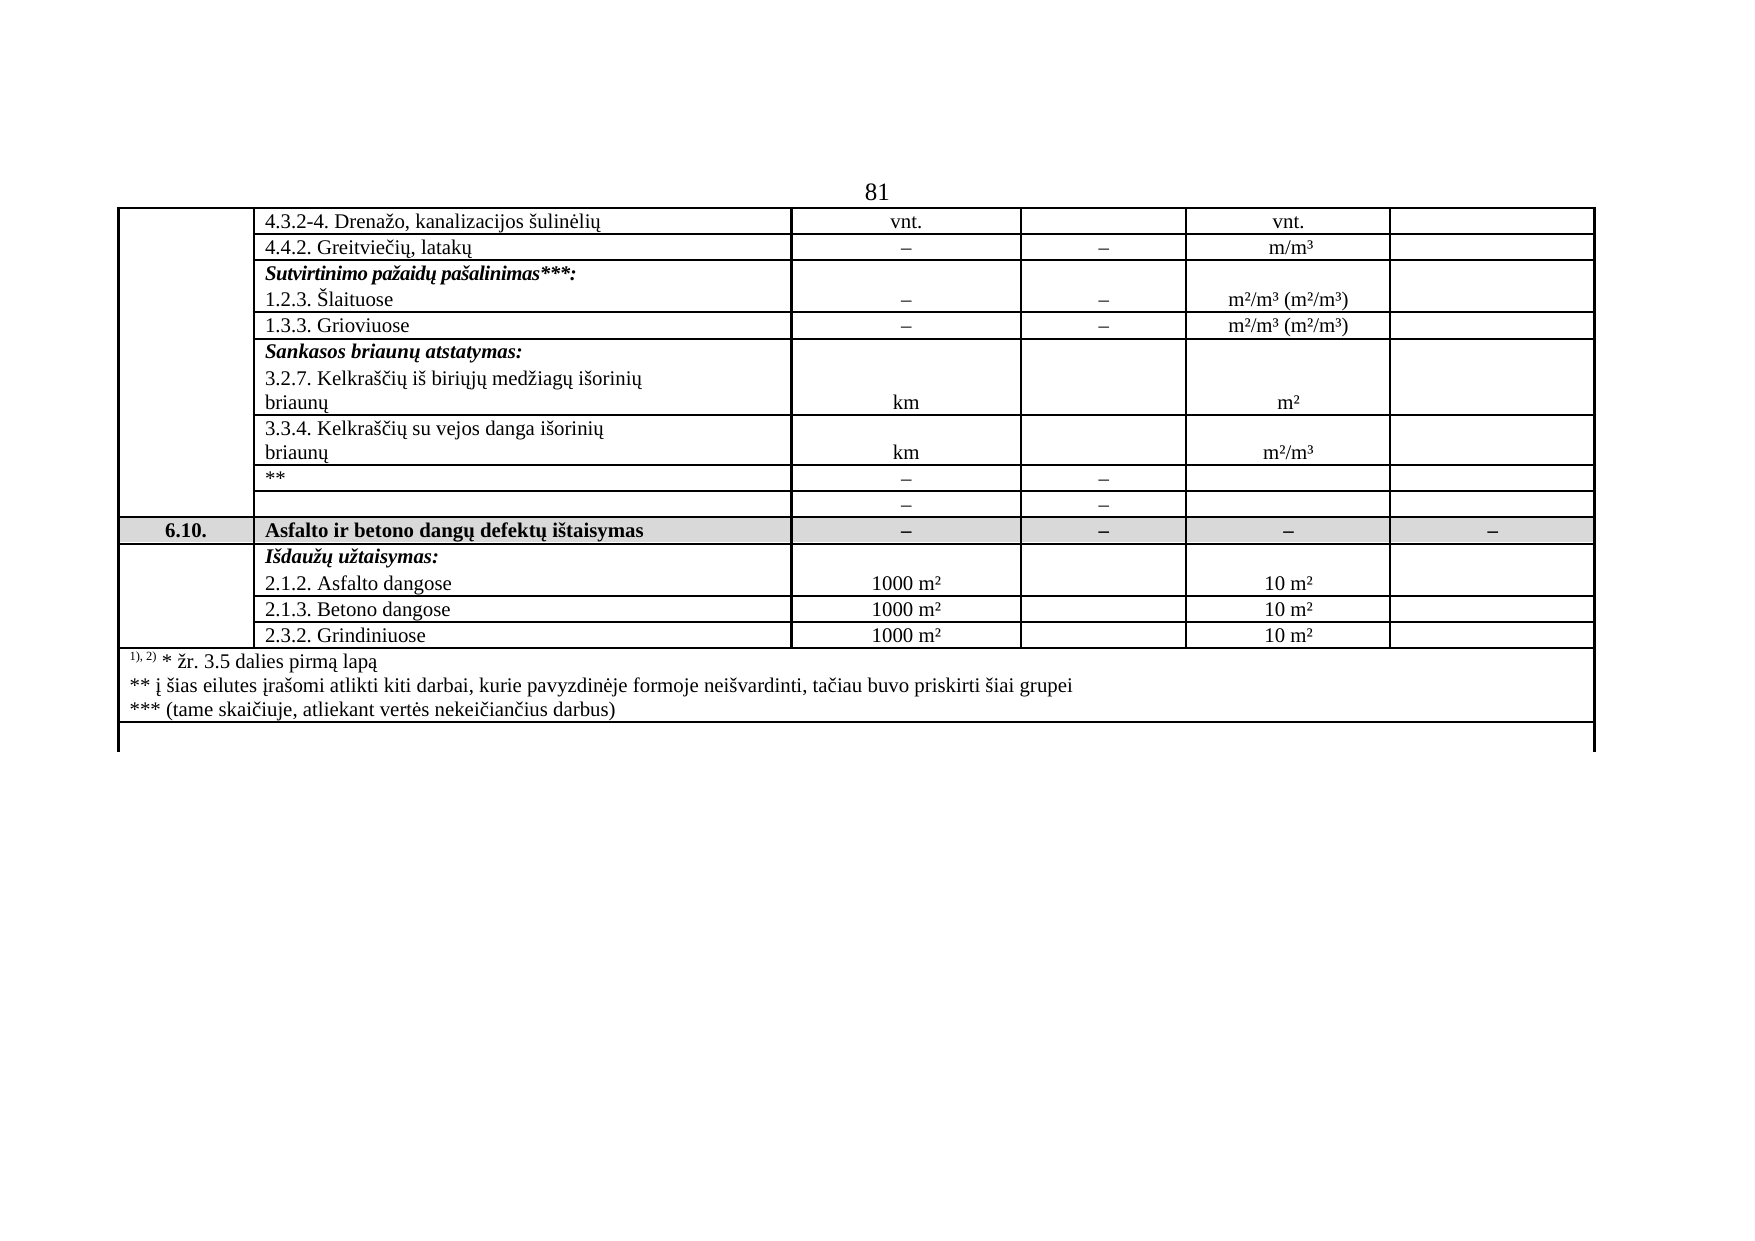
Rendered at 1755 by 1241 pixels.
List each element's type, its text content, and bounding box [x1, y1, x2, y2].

table_cell 2.1.2. Asfalto dangose [255, 569, 790, 595]
table_cell 1), 2) * žr. 3.5 dalies pirmą lapą ** į šias eilutes įrašomi atlikti kiti darbai, kurie pavyzdinėje formoje neišvardinti, tačiau buvo priskirti šiai grupei *** (tame skaičiuje, atliekant vertės nekeičiančius darbus) [120, 649, 1593, 721]
table_cell [1391, 492, 1593, 516]
table_cell – [793, 285, 1020, 311]
table_cell [793, 261, 1020, 285]
table_cell [1391, 545, 1593, 568]
table_cell – [1022, 313, 1185, 337]
table_cell 10 m² [1187, 623, 1389, 647]
table_cell [1022, 545, 1185, 568]
table_cell – [1022, 518, 1185, 542]
table_cell – [793, 518, 1020, 542]
table_cell [1391, 623, 1593, 647]
table_cell 2.1.3. Betono dangose [255, 597, 790, 621]
table_cell km [793, 416, 1020, 464]
table_cell 1.3.3. Grioviuose [255, 313, 790, 337]
table_cell [1022, 597, 1185, 621]
table_cell – [793, 313, 1020, 337]
table_cell – [1391, 518, 1593, 542]
table_cell [1022, 364, 1185, 414]
table_cell [1187, 492, 1389, 516]
table_cell Sutvirtinimo pažaidų pašalinimas***: [255, 261, 790, 285]
table_cell Sankasos briaunų atstatymas: [255, 340, 790, 363]
table_cell 1000 m² [793, 597, 1020, 621]
table_cell [1187, 466, 1389, 490]
table_cell [1022, 416, 1185, 464]
table_cell m²/m³ (m²/m³) [1187, 313, 1389, 337]
table_cell m²/m³ (m²/m³) [1187, 285, 1389, 311]
table_cell [1022, 209, 1185, 233]
table_cell ** [255, 466, 790, 490]
table_cell [1391, 313, 1593, 337]
table_cell [1391, 285, 1593, 311]
table_cell – [1022, 466, 1185, 490]
table_cell 6.10. [120, 518, 253, 542]
table_cell [1391, 569, 1593, 595]
table_cell [255, 492, 790, 516]
table_cell – [1022, 492, 1185, 516]
table_cell 4.4.2. Greitviečių, latakų [255, 235, 790, 259]
table_cell 10 m² [1187, 597, 1389, 621]
table_cell [120, 545, 253, 647]
table_cell [120, 723, 1593, 752]
table_cell 10 m² [1187, 569, 1389, 595]
table_cell [1187, 545, 1389, 568]
table_cell [1022, 340, 1185, 363]
table_cell km [793, 364, 1020, 414]
table_cell 1000 m² [793, 569, 1020, 595]
table_cell – [793, 466, 1020, 490]
table_cell – [1022, 285, 1185, 311]
table_cell 3.3.4. Kelkraščių su vejos danga išorinių briaunų [255, 416, 790, 464]
table_cell [1391, 340, 1593, 363]
table_cell [1391, 209, 1593, 233]
table_cell Išdaužų užtaisymas: [255, 545, 790, 568]
table_cell [120, 490, 253, 516]
table_cell [1022, 569, 1185, 595]
table_cell [1391, 597, 1593, 621]
table_cell [1391, 235, 1593, 259]
table_cell 1000 m² [793, 623, 1020, 647]
table_cell [793, 340, 1020, 363]
table_cell m/m³ [1187, 235, 1389, 259]
table_cell [1187, 261, 1389, 285]
table_cell Asfalto ir betono dangų defektų ištaisymas [255, 518, 790, 542]
table_cell 3.2.7. Kelkraščių iš biriųjų medžiagų išorinių briaunų [255, 364, 790, 414]
table_cell 1.2.3. Šlaituose [255, 285, 790, 311]
table_cell [120, 209, 253, 464]
table_cell [1022, 623, 1185, 647]
table_cell m²/m³ [1187, 416, 1389, 464]
table_cell m² [1187, 364, 1389, 414]
table_cell – [1022, 235, 1185, 259]
table_cell [793, 545, 1020, 568]
table_cell [1022, 261, 1185, 285]
table_cell – [793, 492, 1020, 516]
table_cell vnt. [793, 209, 1020, 233]
table_cell [1391, 416, 1593, 464]
table_cell [1391, 261, 1593, 285]
table_cell [120, 464, 253, 490]
table_cell 4.3.2-4. Drenažo, kanalizacijos šulinėlių [255, 209, 790, 233]
table_cell – [1187, 518, 1389, 542]
table_cell vnt. [1187, 209, 1389, 233]
table_cell [1187, 340, 1389, 363]
table_cell [1391, 466, 1593, 490]
table_cell – [793, 235, 1020, 259]
table_cell 2.3.2. Grindiniuose [255, 623, 790, 647]
table_cell [1391, 364, 1593, 414]
